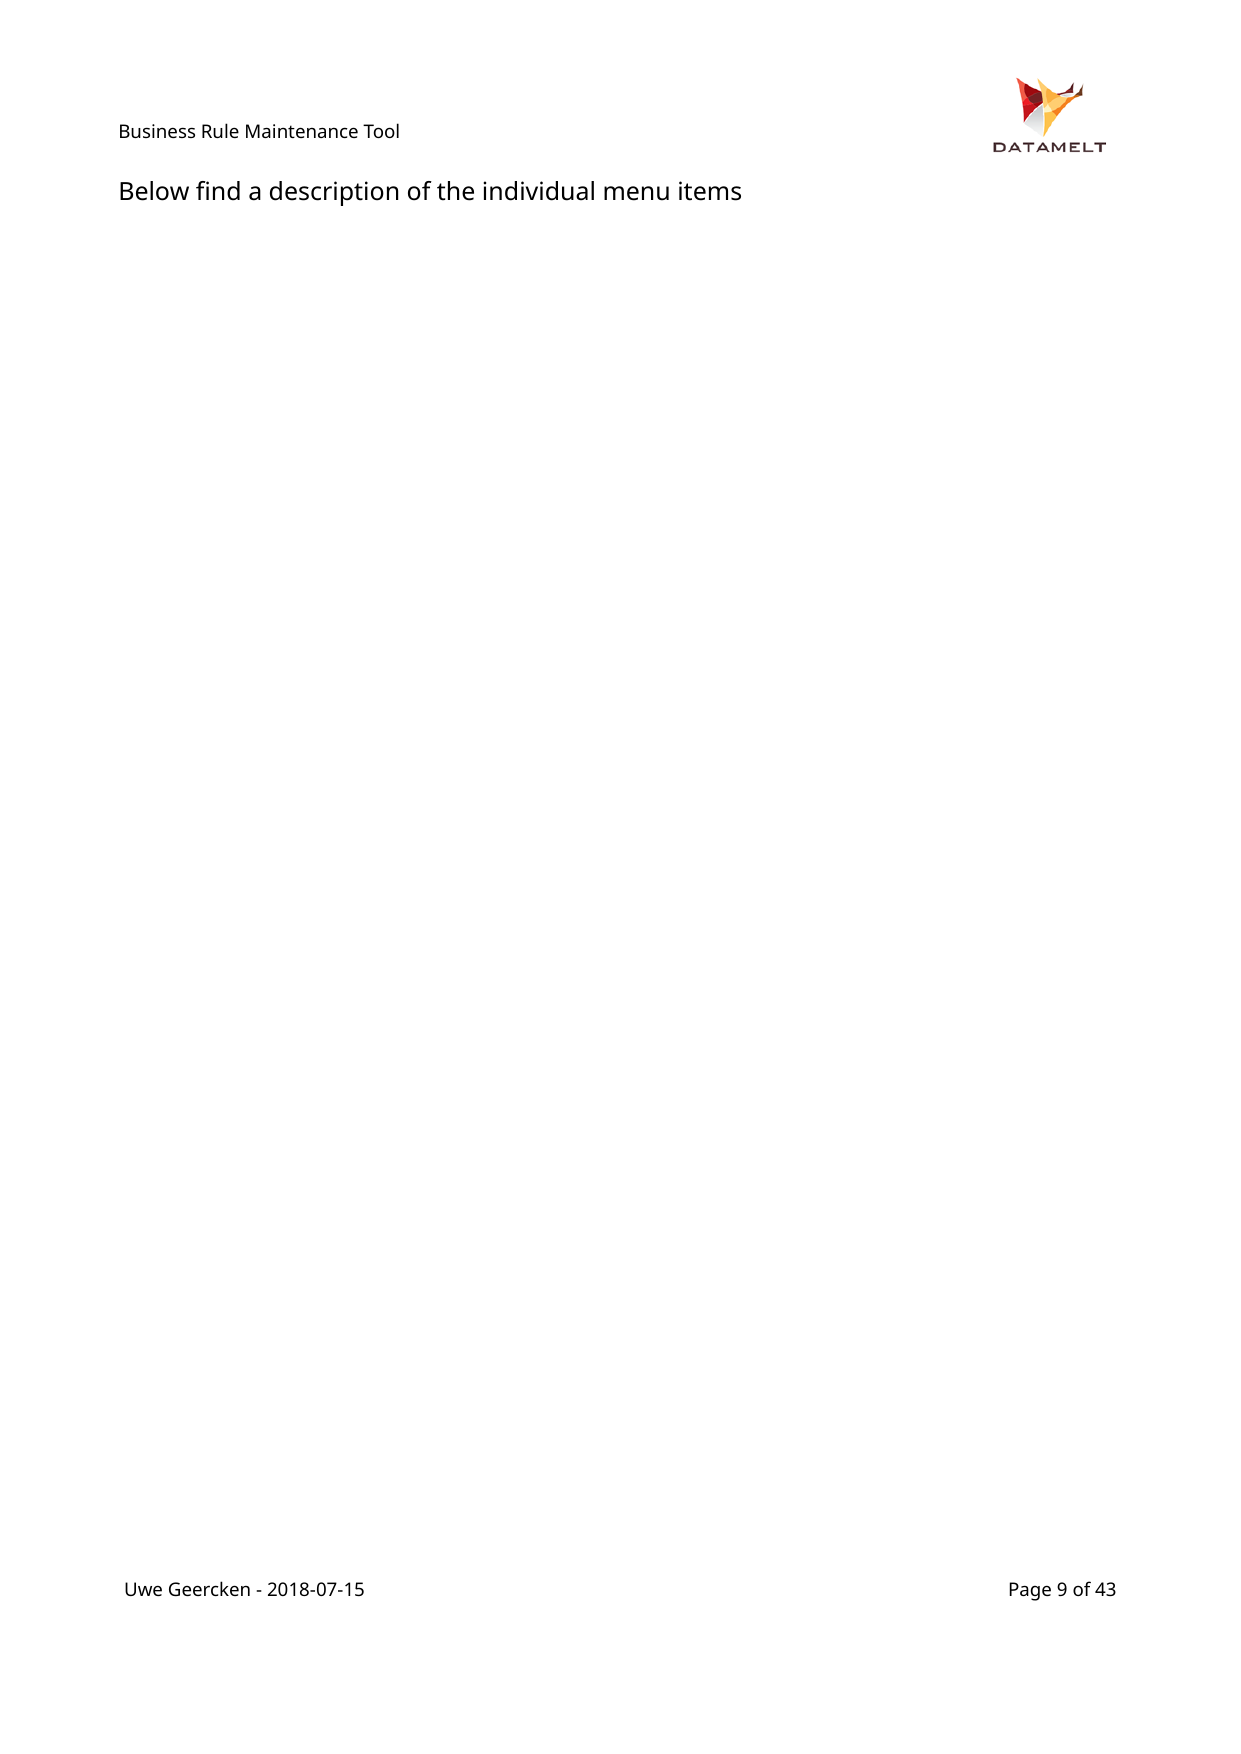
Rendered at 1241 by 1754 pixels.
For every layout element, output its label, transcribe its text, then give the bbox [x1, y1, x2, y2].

picture [992, 69, 1107, 160]
text Below find a description of the individual menu items [118, 173, 1122, 207]
